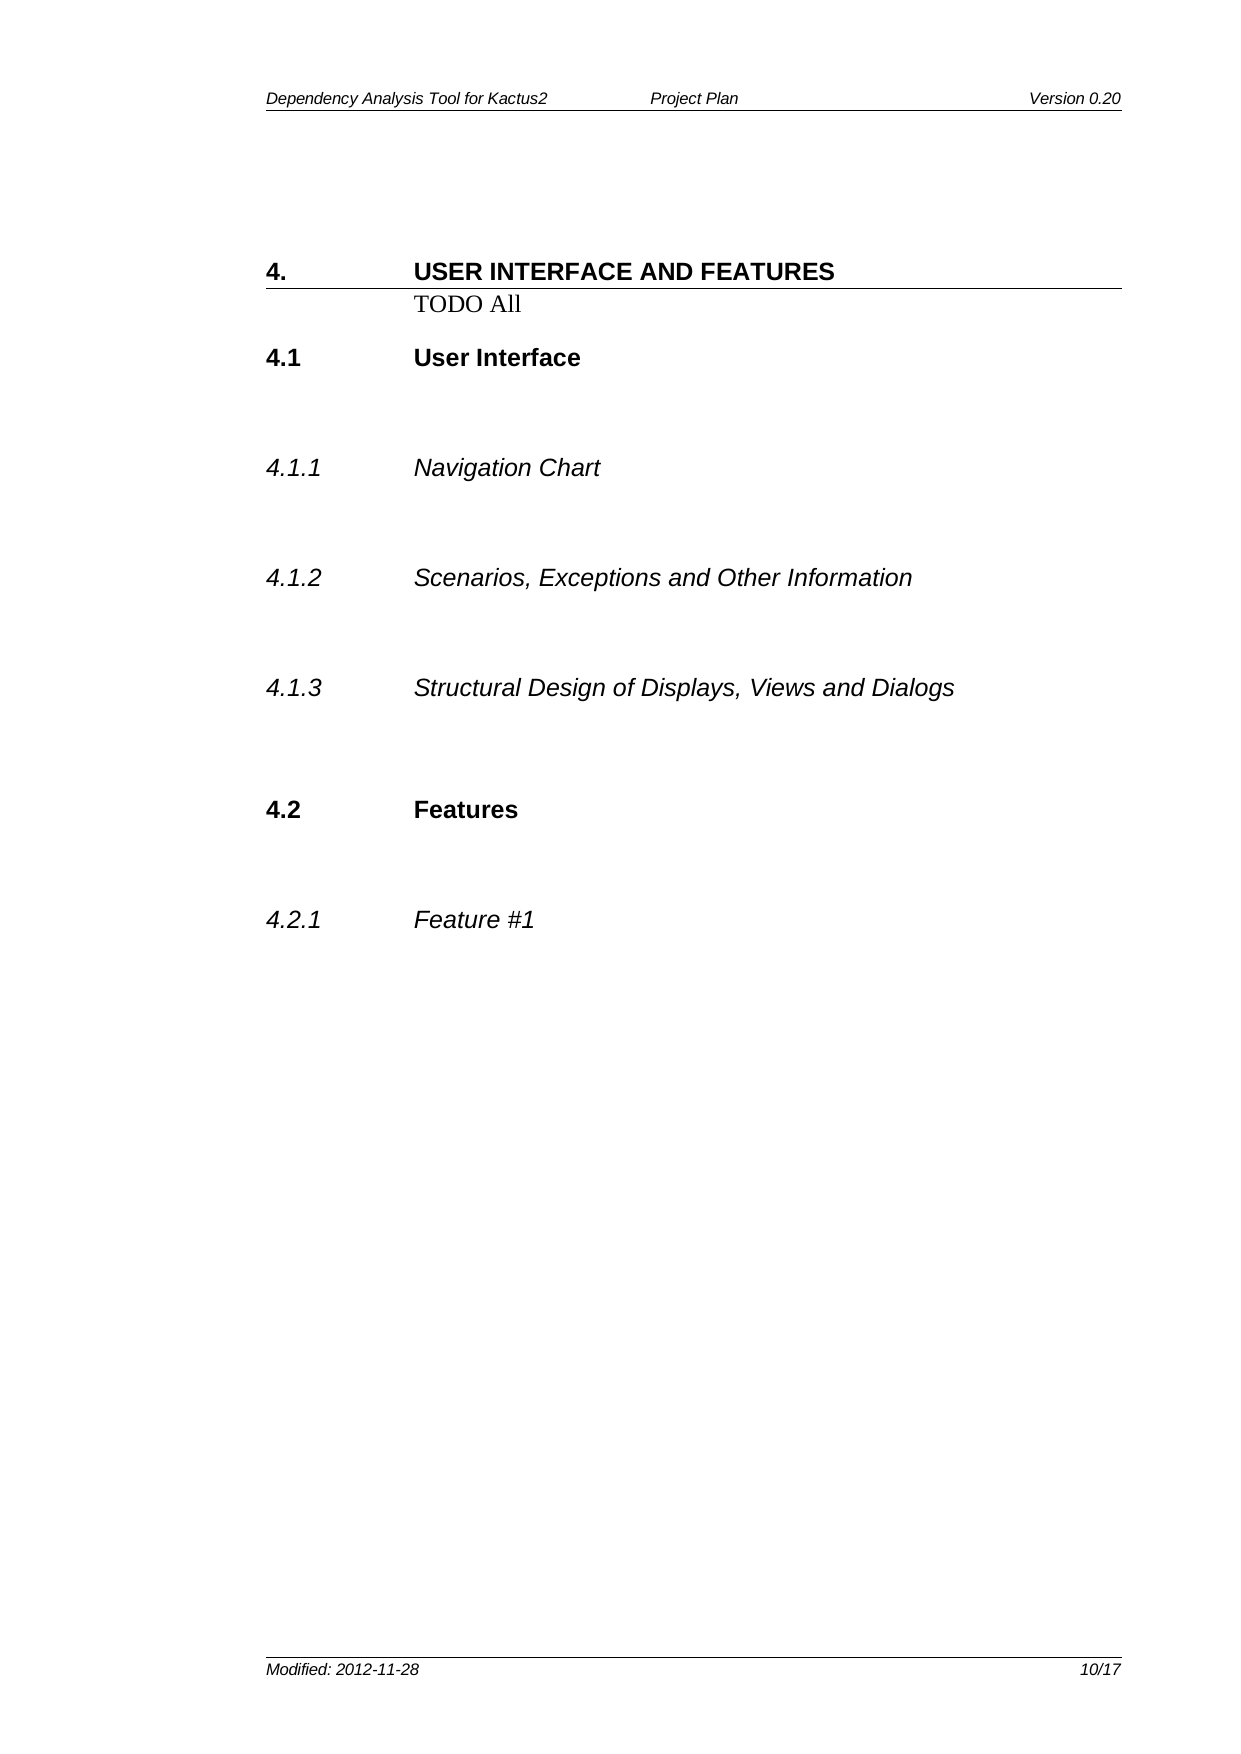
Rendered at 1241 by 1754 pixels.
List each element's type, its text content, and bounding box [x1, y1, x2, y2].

text TODO All [369, 289, 1122, 318]
subtitle Feature #1 [266, 905, 1122, 934]
subtitle Features [266, 795, 1122, 824]
subtitle User Interface [266, 343, 1122, 372]
subtitle Navigation Chart [266, 453, 1122, 482]
subtitle Scenarios, Exceptions and Other Information [266, 563, 1122, 592]
subtitle Structural Design of Displays, Views and Dialogs [266, 673, 1122, 702]
subtitle User Interface and Features [266, 257, 1122, 288]
